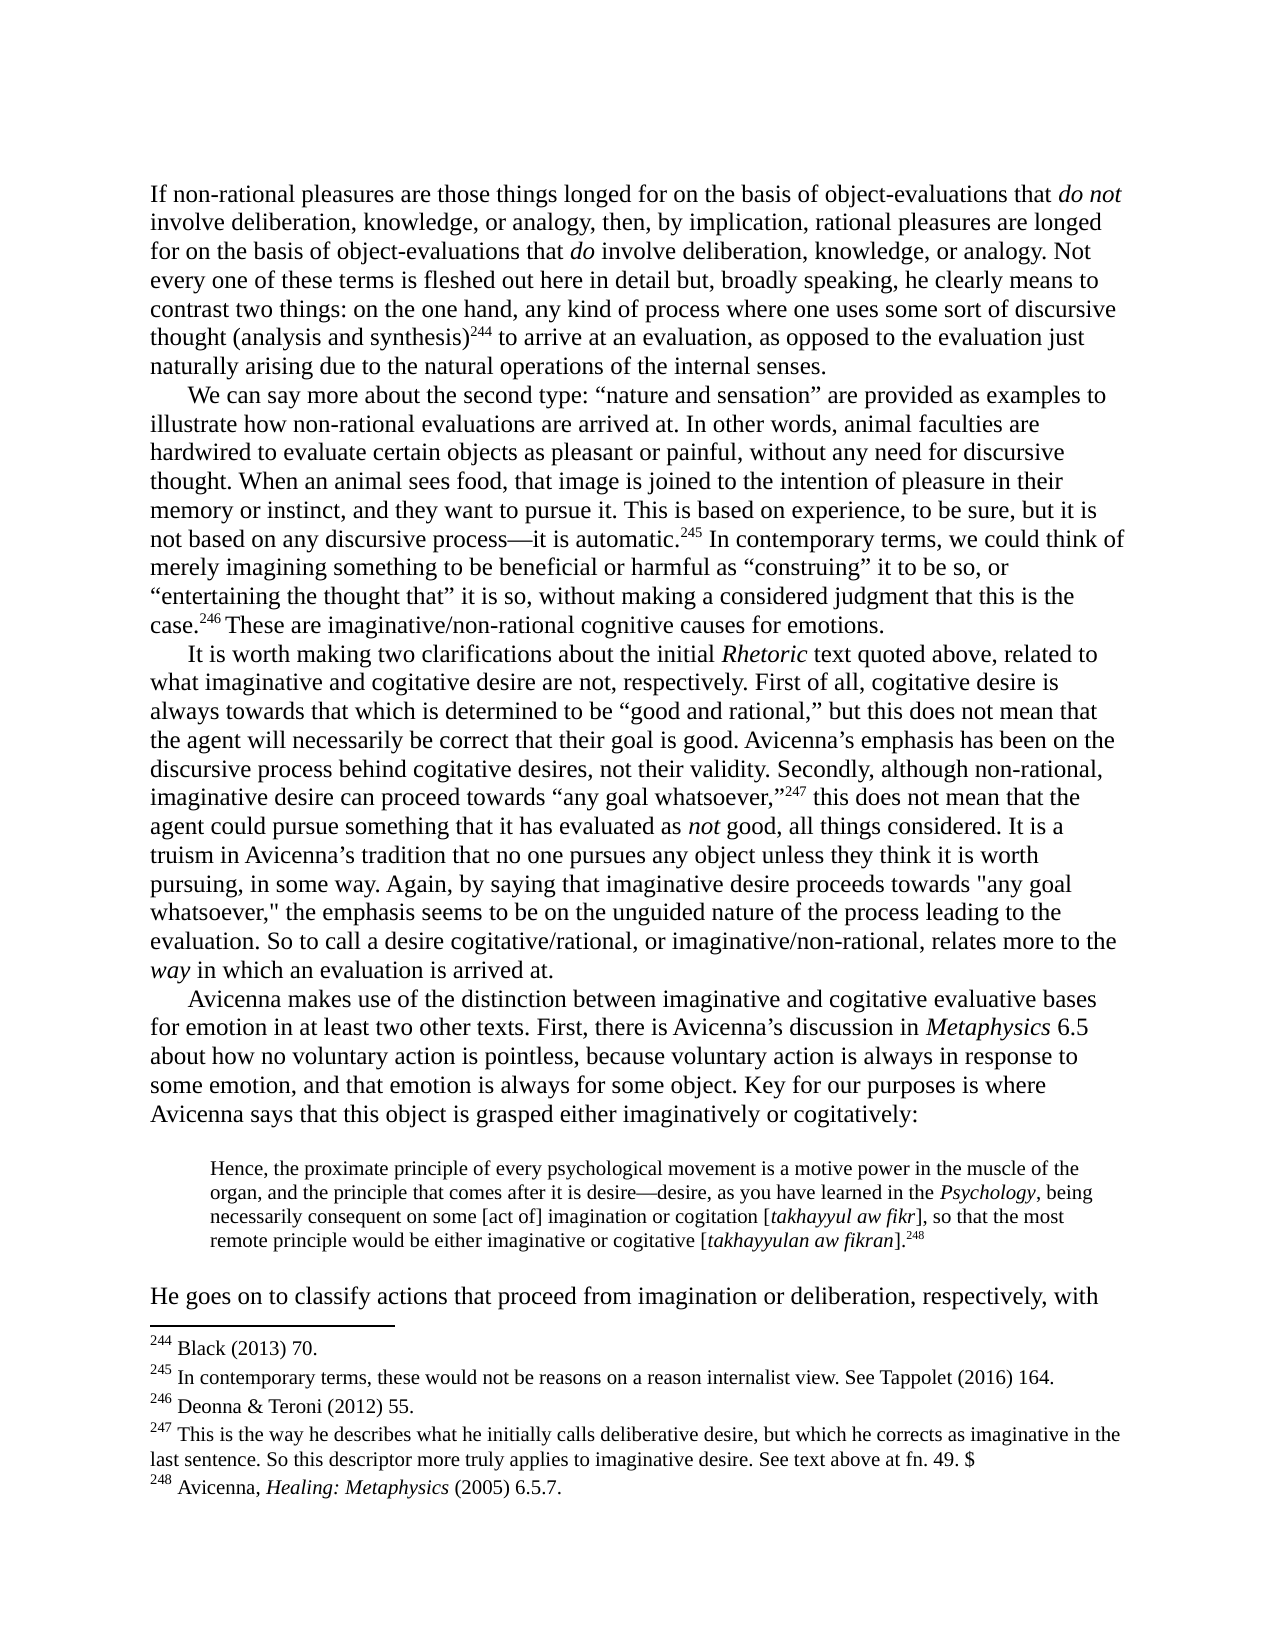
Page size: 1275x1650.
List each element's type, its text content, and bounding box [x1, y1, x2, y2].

text Deonna & Teroni (2012) 55. [150, 1390, 1125, 1418]
text We can say more about the second type: “nature and sensation” are provided as examples to illustrate how non-rational evaluations are arrived at. In other words, animal faculties are hardwired to evaluate certain objects as pleasant or painful, without any need for discursive thought. When an animal sees food, that image is joined to the intention of pleasure in their memory or instinct, and they want to pursue it. This is based on experience, to be sure, but it is not based on any discursive process—it is automatic. In contemporary terms, we could think of merely imagining something to be beneficial or harmful as “construing” it to be so, or “entertaining the thought that” it is so, without making a considered judgment that this is the case. These are imaginative/non-rational cognitive causes for emotions. [150, 380, 1125, 639]
text This is the way he describes what he initially calls deliberative desire, but which he corrects as imaginative in the last sentence. So this descriptor more truly applies to imaginative desire. See text above at fn. 49. $ [150, 1418, 1125, 1471]
text He goes on to classify actions that proceed from imagination or deliberation, respectively, with [150, 1281, 1125, 1310]
text Black (2013) 70. [150, 1332, 1125, 1361]
text In contemporary terms, these would not be reasons on a reason internalist view. See Tappolet (2016) 164. [150, 1361, 1125, 1390]
text Avicenna makes use of the distinction between imaginative and cogitative evaluative bases for emotion in at least two other texts. First, there is Avicenna’s discussion in Metaphysics 6.5 about how no voluntary action is pointless, because voluntary action is always in response to some emotion, and that emotion is always for some object. Key for our purposes is where Avicenna says that this object is grasped either imaginatively or cogitatively: [150, 984, 1125, 1127]
text Avicenna, Healing: Metaphysics (2005) 6.5.7. [150, 1471, 1125, 1500]
text If non-rational pleasures are those things longed for on the basis of object-evaluations that do not involve deliberation, knowledge, or analogy, then, by implication, rational pleasures are longed for on the basis of object-evaluations that do involve deliberation, knowledge, or analogy. Not every one of these terms is fleshed out here in detail but, broadly speaking, he clearly means to contrast two things: on the one hand, any kind of process where one uses some sort of discursive thought (analysis and synthesis) to arrive at an evaluation, as opposed to the evaluation just naturally arising due to the natural operations of the internal senses. [150, 179, 1125, 380]
text It is worth making two clarifications about the initial Rhetoric text quoted above, related to what imaginative and cogitative desire are not, respectively. First of all, cogitative desire is always towards that which is determined to be “good and rational,” but this does not mean that the agent will necessarily be correct that their goal is good. Avicenna’s emphasis has been on the discursive process behind cogitative desires, not their validity. Secondly, although non-rational, imaginative desire can proceed towards “any goal whatsoever,” this does not mean that the agent could pursue something that it has evaluated as not good, all things considered. It is a truism in Avicenna’s tradition that no one pursues any object unless they think it is worth pursuing, in some way. Again, by saying that imaginative desire proceeds towards "any goal whatsoever," the emphasis seems to be on the unguided nature of the process leading to the evaluation. So to call a desire cogitative/rational, or imaginative/non-rational, relates more to the way in which an evaluation is arrived at. [150, 639, 1125, 984]
text Hence, the proximate principle of every psychological movement is a motive power in the muscle of the organ, and the principle that comes after it is desire—desire, as you have learned in the Psychology, being necessarily consequent on some [act of] imagination or cogitation [takhayyul aw fikr], so that the most remote principle would be either imaginative or cogitative [takhayyulan aw fikran]. [210, 1156, 1125, 1252]
